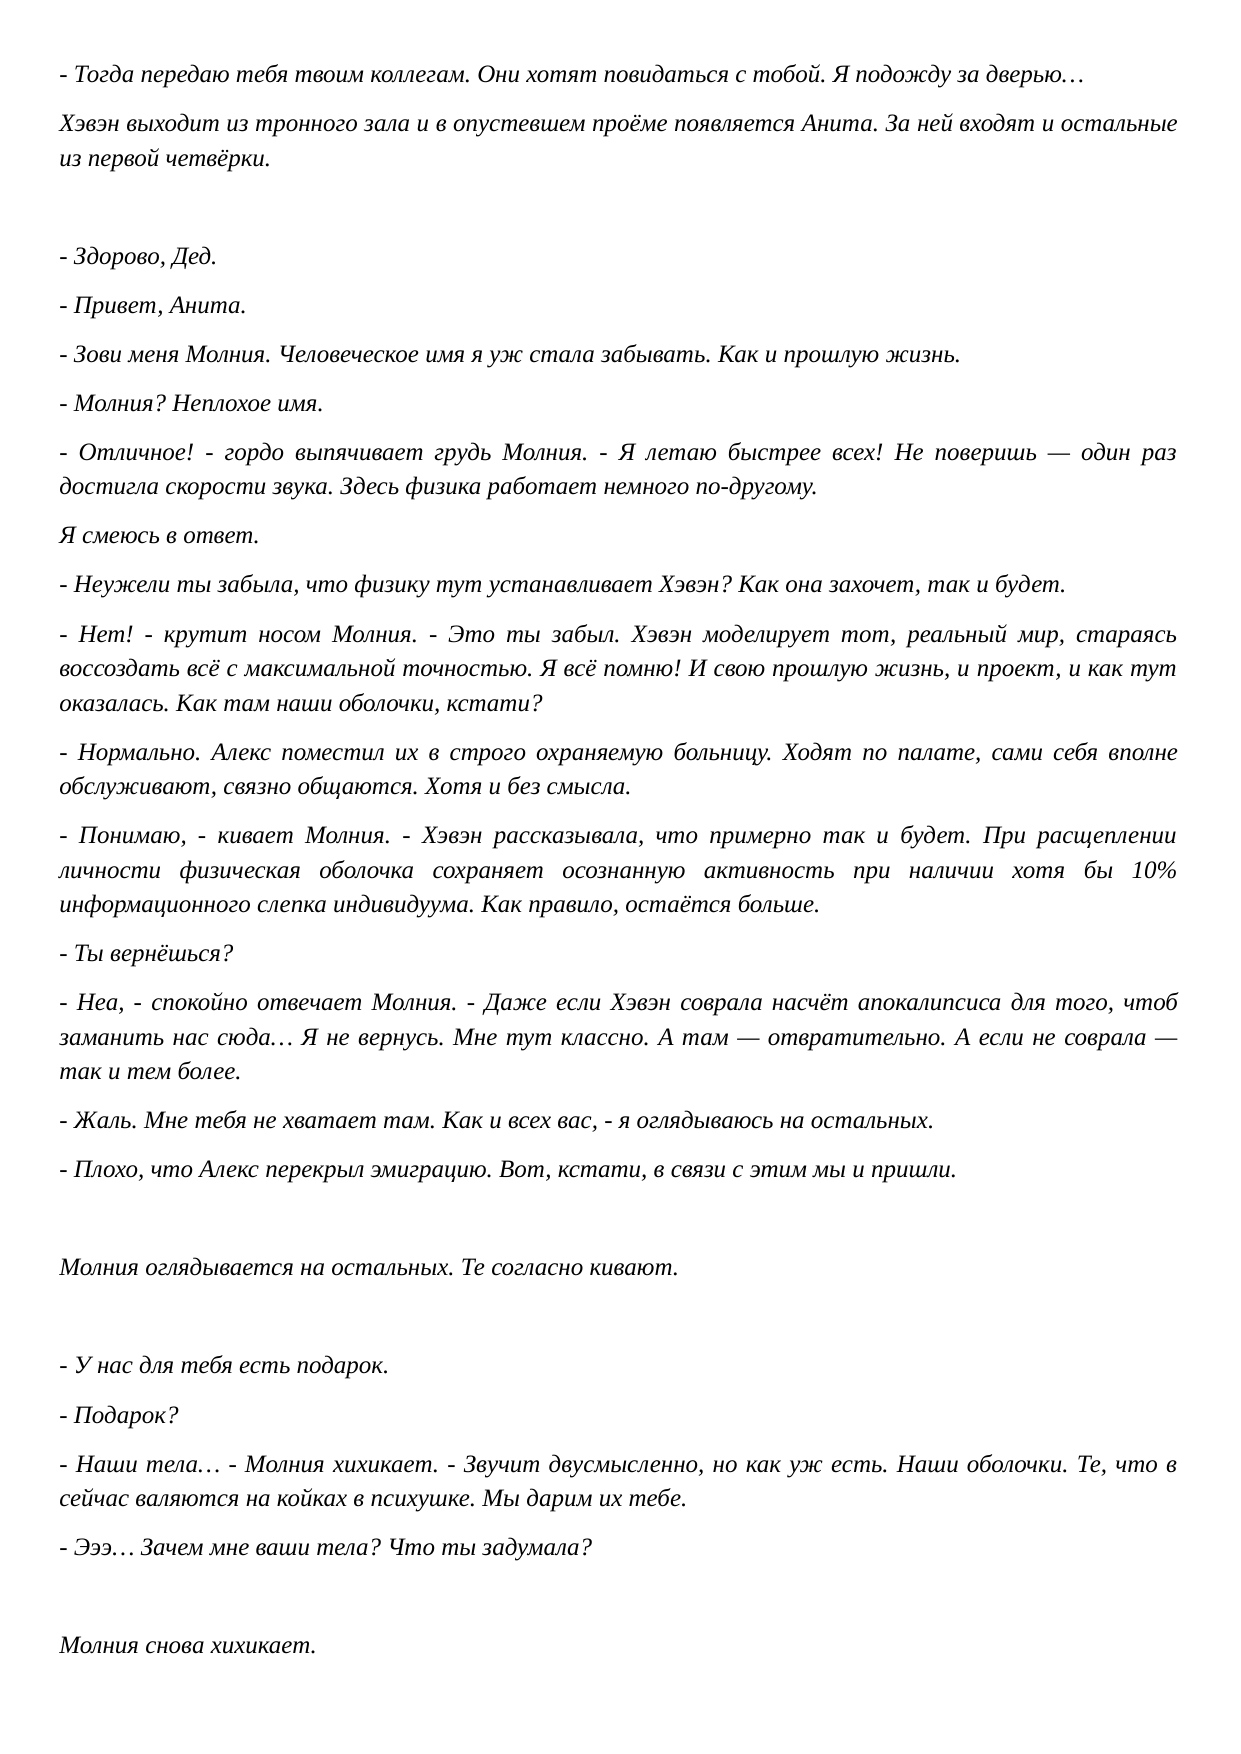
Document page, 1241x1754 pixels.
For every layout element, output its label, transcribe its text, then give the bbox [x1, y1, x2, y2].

text - Ты вернёшься? [59, 938, 1181, 967]
text - Подарок? [59, 1400, 1181, 1428]
text - Неа, - спокойно отвечает Молния. - Даже если Хэвэн соврала насчёт апокалипсиса для того, чтоб заманить нас сюда… Я не вернусь. Мне тут классно. А там — отвратительно. А если не соврала — так и тем более. [59, 987, 1181, 1085]
text - Тогда передаю тебя твоим коллегам. Они хотят повидаться с тобой. Я подожду за дверью… [59, 59, 1181, 88]
text - Отличное! - гордо выпячивает грудь Молния. - Я летаю быстрее всех! Не поверишь — один раз достигла скорости звука. Здесь физика работает немного по-другому. [59, 437, 1181, 500]
text - У нас для тебя есть подарок. [59, 1351, 1181, 1379]
text - Нет! - крутит носом Молния. - Это ты забыл. Хэвэн моделирует тот, реальный мир, стараясь воссоздать всё с максимальной точностью. Я всё помню! И свою прошлую жизнь, и проект, и как тут оказалась. Как там наши оболочки, кстати? [59, 619, 1181, 716]
text - Здорово, Дед. [59, 241, 1181, 269]
text Хэвэн выходит из тронного зала и в опустевшем проёме появляется Анита. За ней входят и остальные из первой четвёрки. [59, 108, 1181, 171]
text - Привет, Анита. [59, 290, 1181, 318]
text - Жаль. Мне тебя не хватает там. Как и всех вас, - я оглядываюсь на остальных. [59, 1105, 1181, 1134]
text - Плохо, что Алекс перекрыл эмиграцию. Вот, кстати, в связи с этим мы и пришли. [59, 1154, 1181, 1183]
text - Неужели ты забыла, что физику тут устанавливает Хэвэн? Как она захочет, так и будет. [59, 569, 1181, 598]
text Молния оглядывается на остальных. Те согласно кивают. [59, 1252, 1181, 1281]
text - Эээ… Зачем мне ваши тела? Что ты задумала? [59, 1532, 1181, 1561]
text Я смеюсь в ответ. [59, 521, 1181, 549]
text - Нормально. Алекс поместил их в строго охраняемую больницу. Ходят по палате, сами себя вполне обслуживают, связно общаются. Хотя и без смысла. [59, 737, 1181, 800]
text - Понимаю, - кивает Молния. - Хэвэн рассказывала, что примерно так и будет. При расщеплении личности физическая оболочка сохраняет осознанную активность при наличии хотя бы 10% информационного слепка индивидуума. Как правило, остаётся больше. [59, 820, 1181, 918]
text Молния снова хихикает. [59, 1630, 1181, 1659]
text - Зови меня Молния. Человеческое имя я уж стала забывать. Как и прошлую жизнь. [59, 339, 1181, 368]
text - Молния? Неплохое имя. [59, 388, 1181, 417]
text - Наши тела… - Молния хихикает. - Звучит двусмысленно, но как уж есть. Наши оболочки. Те, что в сейчас валяются на койках в психушке. Мы дарим их тебе. [59, 1449, 1181, 1512]
